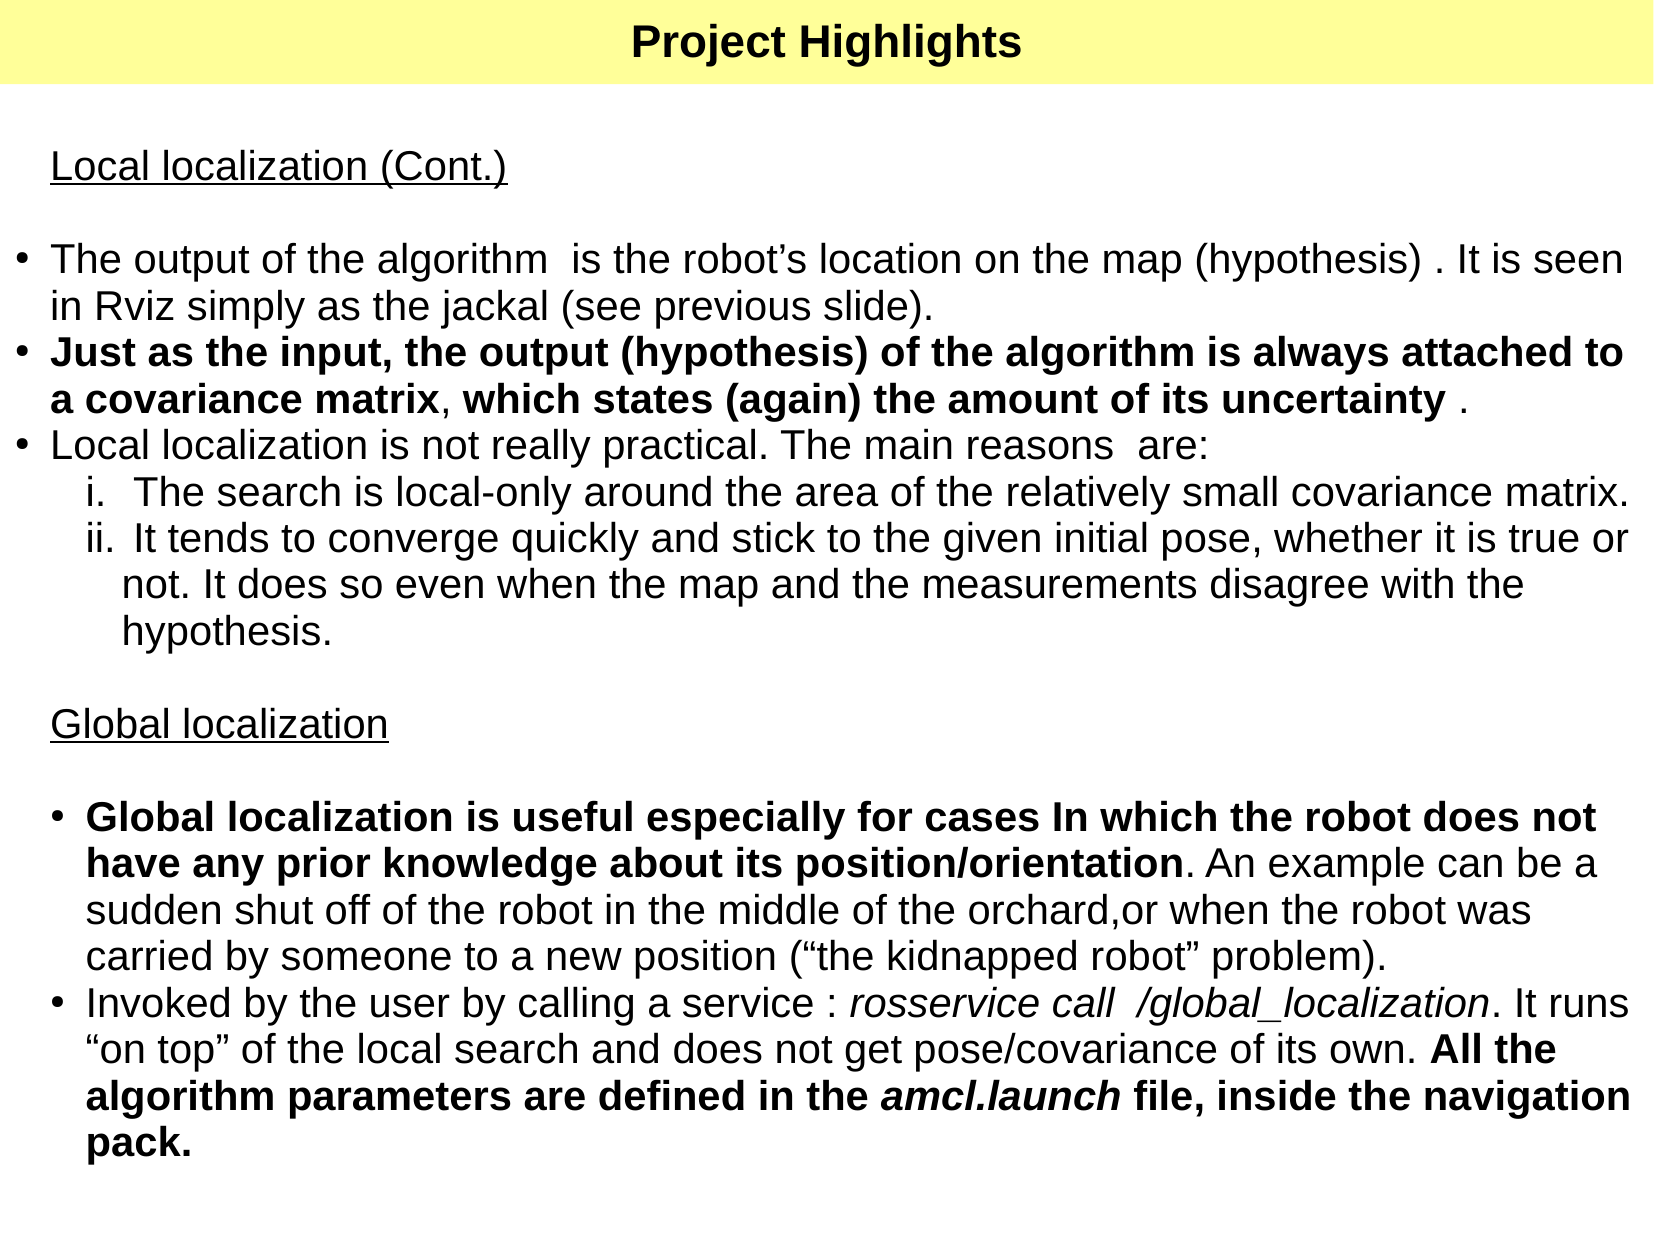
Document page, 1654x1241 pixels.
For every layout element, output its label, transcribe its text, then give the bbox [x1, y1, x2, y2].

text_box Local localization (Cont.) The output of the algorithm is the robot’s location on the map (hypothesis) . It is seen in Rviz simply as the jackal (see previous slide). Just as the input, the output (hypothesis) of the algorithm is always attached to a covariance matrix, which states (again) the amount of its uncertainty . Local localization is not really practical. The main reasons are: The search is local-only around the area of the relatively small covariance matrix. It tends to converge quickly and stick to the given initial pose, whether it is true or not. It does so even when the map and the measurements disagree with the hypothesis. Global localization Global localization is useful especially for cases In which the robot does not have any prior knowledge about its position/orientation. An example can be a sudden shut off of the robot in the middle of the orchard,or when the robot was carried by someone to a new position (“the kidnapped robot” problem). Invoked by the user by calling a service : rosservice call /global_localization. It runs “on top” of the local search and does not get pose/covariance of its own. All the algorithm parameters are defined in the amcl.launch file, inside the navigation pack. [0, 89, 1654, 1241]
title Project Highlights [0, 0, 1654, 85]
